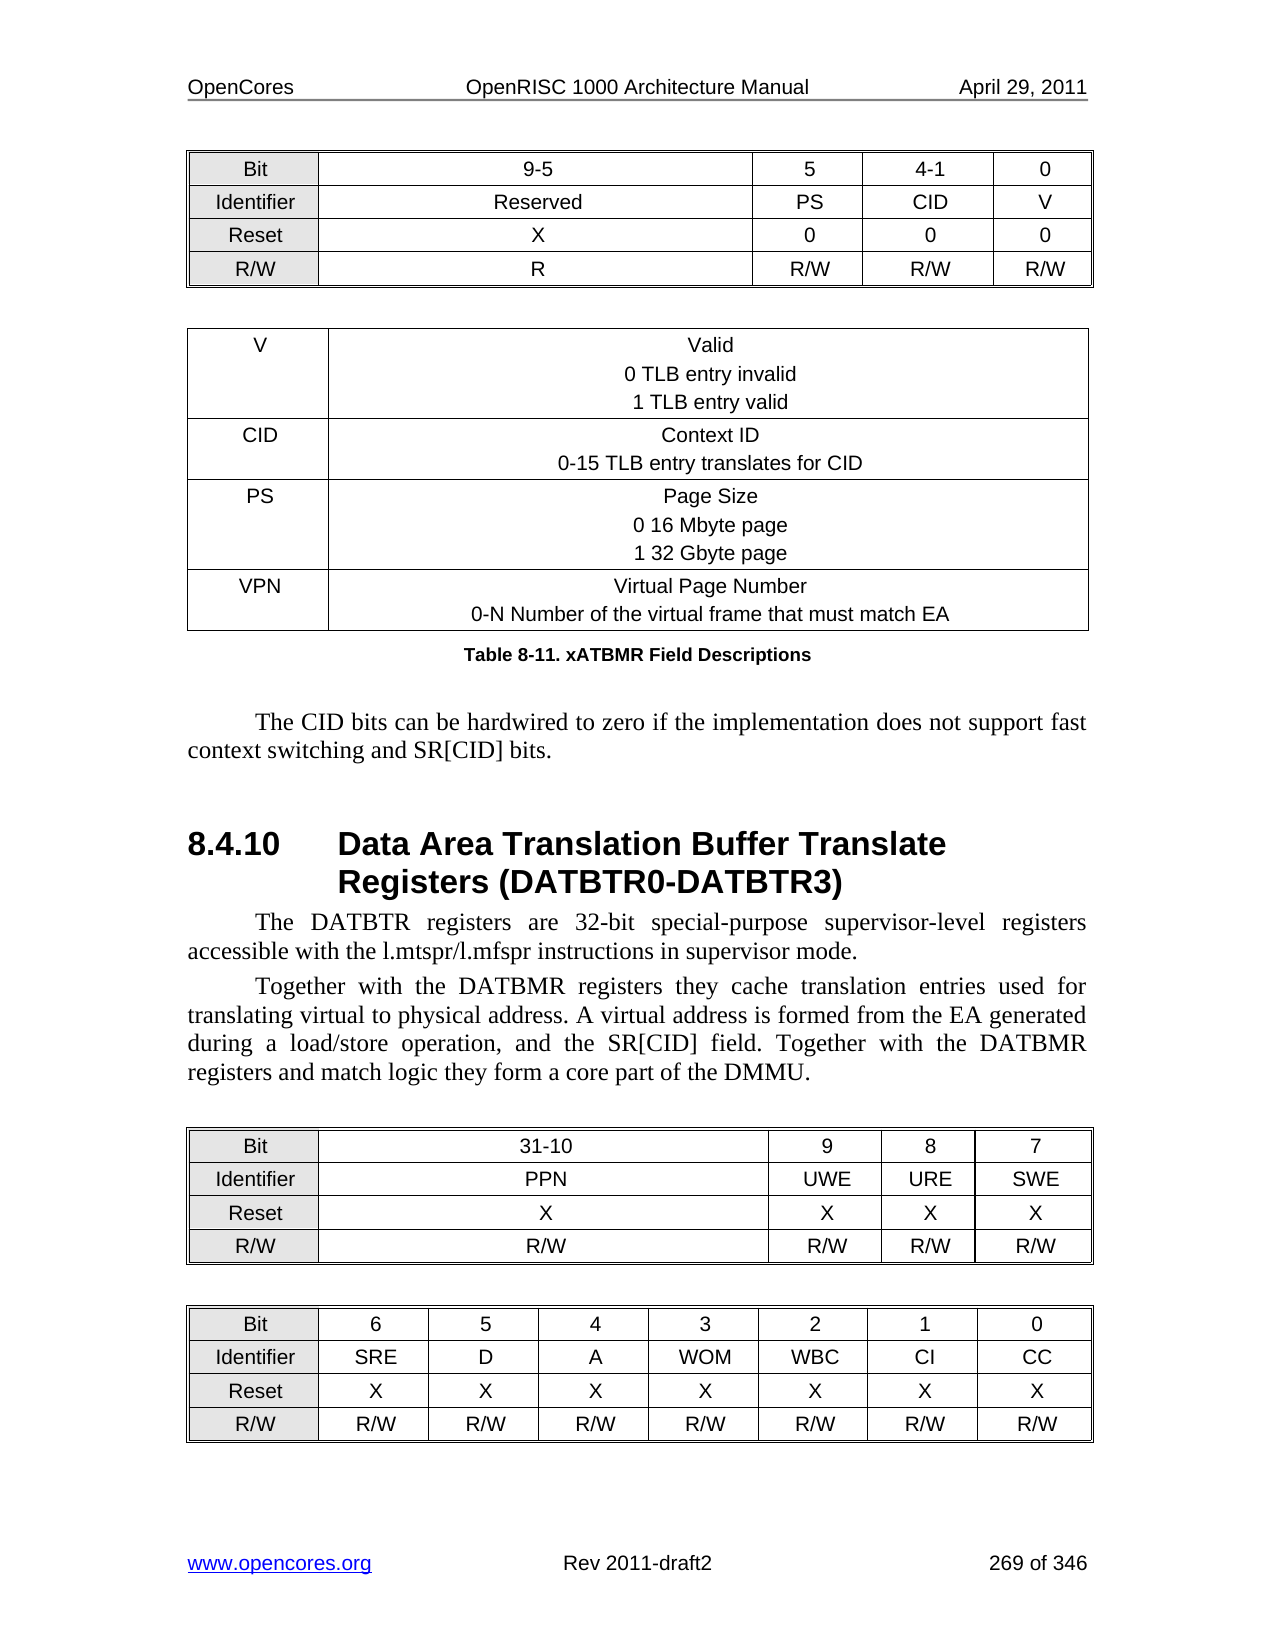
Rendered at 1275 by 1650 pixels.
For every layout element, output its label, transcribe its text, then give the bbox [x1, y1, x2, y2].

table_cell X [769, 1196, 881, 1228]
table_header 3 [649, 1309, 758, 1340]
table_header 9 [769, 1131, 881, 1162]
table_cell R/W [190, 252, 318, 284]
table_header Valid 0 TLB entry invalid 1 TLB entry valid [329, 329, 1088, 418]
table_cell R/W [976, 1230, 1091, 1262]
table_cell Reset [190, 219, 318, 251]
table_cell CI [868, 1341, 977, 1373]
text Together with the DATBMR registers they cache translation entries used for translating virtual to physical address. A virtual address is formed from the EA generated during a load/store operation, and the SR[CID] field. Together with the DATBMR registers and match logic they form a core part of the DMMU. [187, 971, 1087, 1086]
table_cell PS [753, 186, 862, 218]
table_cell D [429, 1341, 538, 1373]
table_cell CID [863, 186, 993, 218]
table_cell X [882, 1196, 974, 1228]
table_cell CID [188, 419, 328, 479]
table_cell X [649, 1374, 758, 1407]
table_cell R/W [429, 1408, 538, 1440]
table_header 0 [994, 153, 1091, 184]
table_cell SWE [976, 1163, 1091, 1195]
text The DATBTR registers are 32-bit special-purpose supervisor-level registers accessible with the l.mtspr/l.mfspr instructions in supervisor mode. [187, 907, 1087, 965]
table_header 9-5 [319, 153, 752, 184]
table_cell A [539, 1341, 648, 1373]
table_cell V [994, 186, 1091, 218]
table_cell PS [188, 480, 328, 569]
table_cell R/W [539, 1408, 648, 1440]
table_header 7 [976, 1131, 1091, 1162]
table_cell R/W [863, 252, 993, 284]
table_header Bit [190, 1309, 318, 1340]
table_cell VPN [188, 570, 328, 630]
table_cell X [759, 1374, 867, 1407]
table_cell Page Size 0 16 Mbyte page 1 32 Gbyte page [329, 480, 1088, 569]
table_cell R/W [868, 1408, 977, 1440]
table_cell R/W [319, 1408, 428, 1440]
table_cell R/W [319, 1230, 768, 1262]
table_header 6 [319, 1309, 428, 1340]
table_cell X [978, 1374, 1091, 1407]
table_cell X [539, 1374, 648, 1407]
table_cell X [319, 1196, 768, 1228]
table_cell X [429, 1374, 538, 1407]
table_cell UWE [769, 1163, 881, 1195]
table_cell Identifier [190, 186, 318, 218]
table_cell R/W [994, 252, 1091, 284]
table_cell Identifier [190, 1163, 318, 1195]
table_cell R [319, 252, 752, 284]
table_cell X [976, 1196, 1091, 1228]
table_cell R/W [759, 1408, 867, 1440]
table_cell R/W [190, 1230, 318, 1262]
table_cell R/W [978, 1408, 1091, 1440]
table_header 0 [978, 1309, 1091, 1340]
table_header 8 [882, 1131, 974, 1162]
table_header Bit [190, 153, 318, 184]
table_cell R/W [649, 1408, 758, 1440]
table_cell Reset [190, 1196, 318, 1228]
table_header 5 [753, 153, 862, 184]
table_cell Identifier [190, 1341, 318, 1373]
table_header 2 [759, 1309, 867, 1340]
text The CID bits can be hardwired to zero if the implementation does not support fast context switching and SR[CID] bits. [187, 707, 1087, 764]
table_cell WBC [759, 1341, 867, 1373]
table_cell 0 [753, 219, 862, 251]
table_cell R/W [753, 252, 862, 284]
table_cell 0 [863, 219, 993, 251]
table_header Bit [190, 1131, 318, 1162]
table_cell 0 [994, 219, 1091, 251]
table_cell CC [978, 1341, 1091, 1373]
table_cell X [868, 1374, 977, 1407]
table_header 4-1 [863, 153, 993, 184]
table_cell X [319, 219, 752, 251]
table_cell R/W [190, 1408, 318, 1440]
table_cell Reset [190, 1374, 318, 1407]
table_header 1 [868, 1309, 977, 1340]
table_cell SRE [319, 1341, 428, 1373]
text Table 8-11. xATBMR Field Descriptions [187, 644, 1087, 665]
table_cell WOM [649, 1341, 758, 1373]
table_cell Context ID 0-15 TLB entry translates for CID [329, 419, 1088, 479]
table_cell PPN [319, 1163, 768, 1195]
table_header 4 [539, 1309, 648, 1340]
table_header 5 [429, 1309, 538, 1340]
subtitle Data Area Translation Buffer Translate Registers (DATBTR0-DATBTR3) [187, 824, 1087, 901]
table_cell URE [882, 1163, 974, 1195]
table_cell Reserved [319, 186, 752, 218]
table_cell X [319, 1374, 428, 1407]
table_header 31-10 [319, 1131, 768, 1162]
table_header V [188, 329, 328, 418]
table_cell R/W [769, 1230, 881, 1262]
table_cell Virtual Page Number 0-N Number of the virtual frame that must match EA [329, 570, 1088, 630]
table_cell R/W [882, 1230, 974, 1262]
